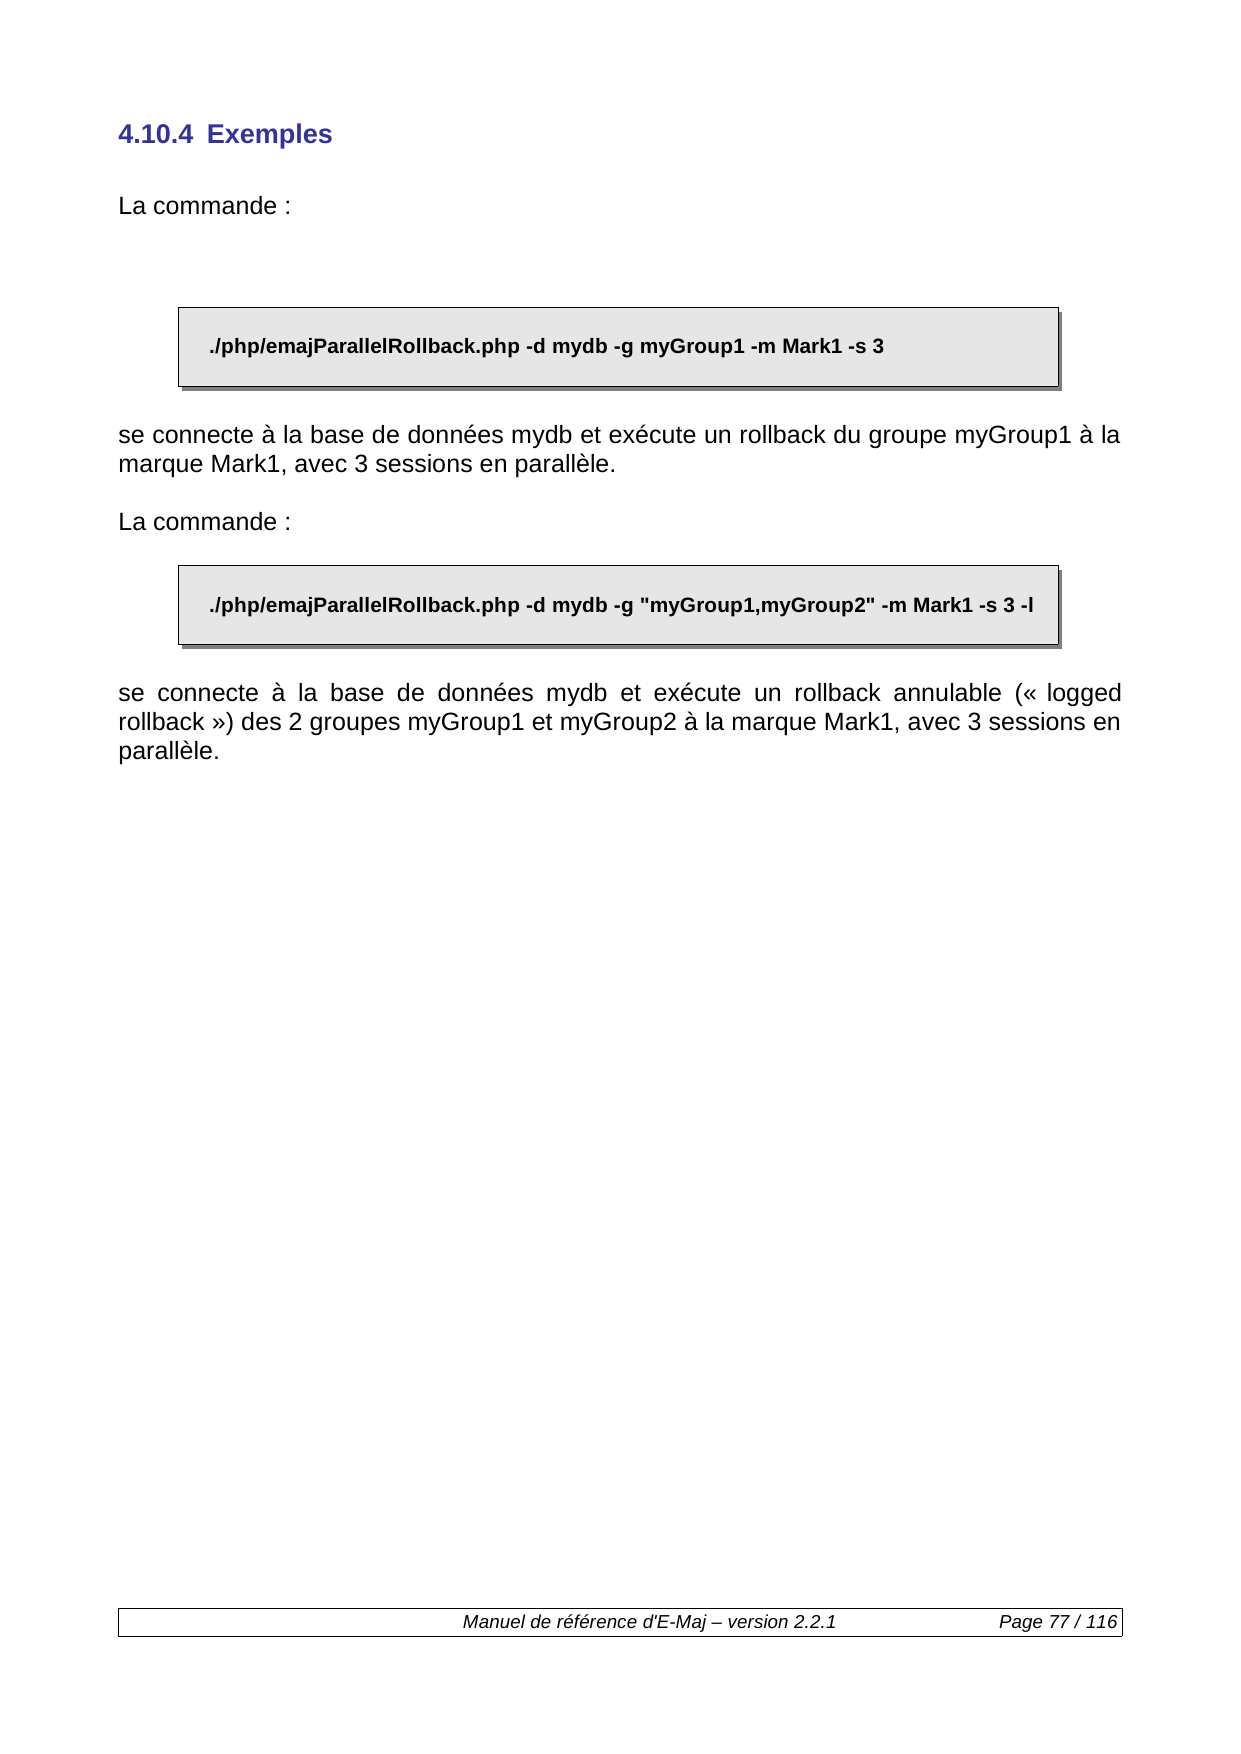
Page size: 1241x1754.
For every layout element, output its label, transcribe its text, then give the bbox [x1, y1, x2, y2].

text ./php/emajParallelRollback.php -d mydb -g myGroup1 -m Mark1 -s 3 [179, 331, 1058, 356]
text La commande : [118, 191, 1122, 220]
text La commande : [118, 507, 1122, 536]
text se connecte à la base de données mydb et exécute un rollback du groupe myGroup1 à la marque Mark1, avec 3 sessions en parallèle. [118, 420, 1122, 478]
text ./php/emajParallelRollback.php -d mydb -g "myGroup1,myGroup2" -m Mark1 -s 3 -l [179, 589, 1058, 614]
subtitle Exemples [118, 118, 1122, 149]
text se connecte à la base de données mydb et exécute un rollback annulable (« logged rollback ») des 2 groupes myGroup1 et myGroup2 à la marque Mark1, avec 3 sessions en parallèle. [118, 678, 1122, 765]
